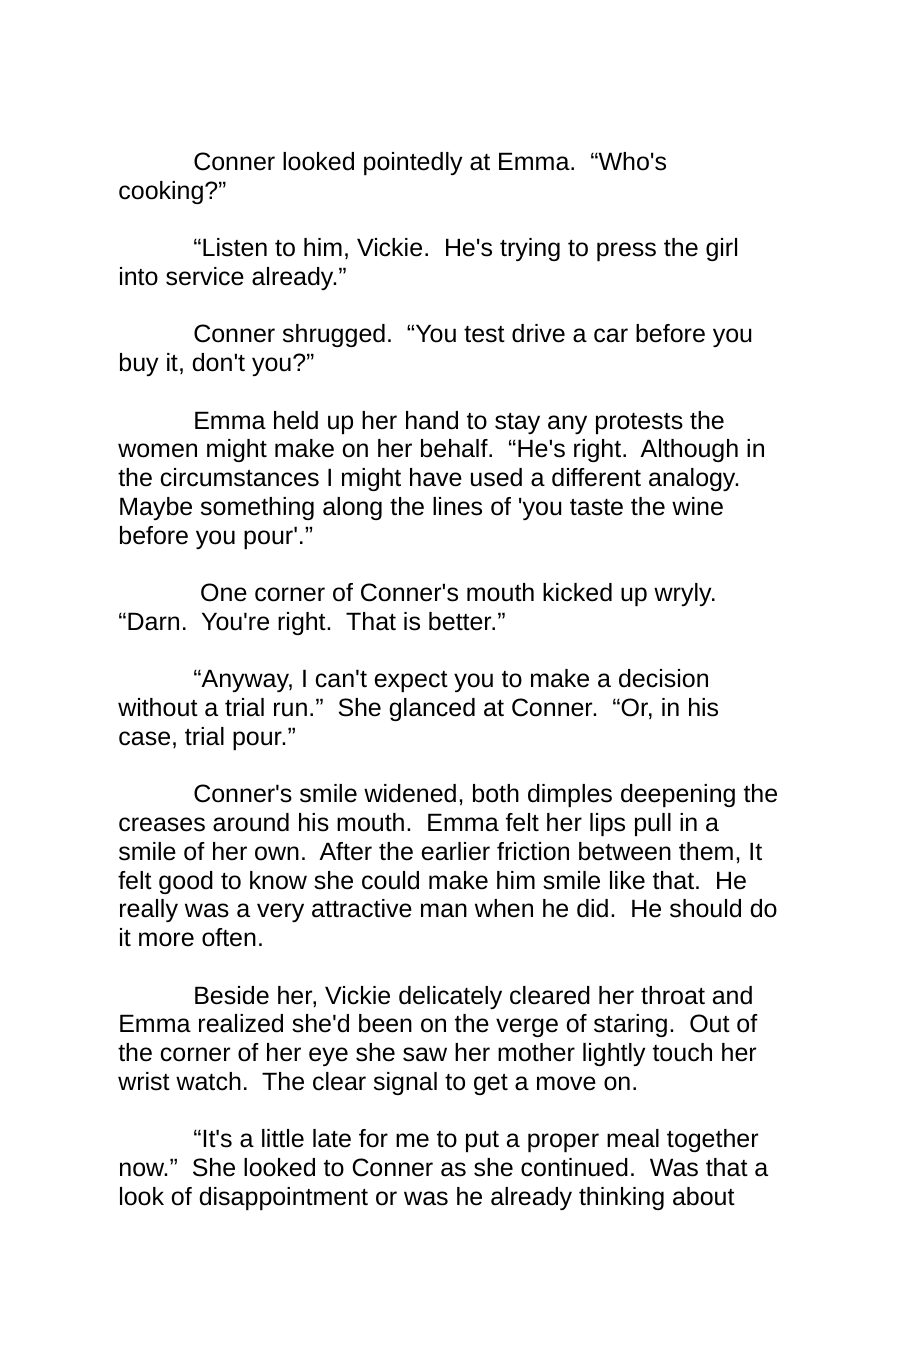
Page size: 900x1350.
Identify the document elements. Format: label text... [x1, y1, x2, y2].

text Beside her, Vickie delicately cleared her throat and Emma realized she'd been on the verge of staring. Out of the corner of her eye she saw her mother lightly touch her wrist watch. The clear signal to get a move on. [118, 981, 782, 1096]
text “Listen to him, Vickie. He's trying to press the girl into service already.” [118, 233, 782, 291]
text “It's a little late for me to put a proper meal together now.” She looked to Conner as she continued. Was that a look of disappointment or was he already thinking about [118, 1124, 782, 1211]
text Conner shrugged. “You test drive a car before you buy it, don't you?” [118, 319, 782, 377]
text One corner of Conner's mouth kicked up wryly. “Darn. You're right. That is better.” [118, 578, 782, 636]
text Conner looked pointedly at Emma. “Who's cooking?” [118, 147, 782, 204]
text “Anyway, I can't expect you to make a decision without a trial run.” She glanced at Conner. “Or, in his case, trial pour.” [118, 664, 782, 751]
text Emma held up her hand to stay any protests the women might make on her behalf. “He's right. Although in the circumstances I might have used a different analogy. Maybe something along the lines of 'you taste the wine before you pour'.” [118, 406, 782, 549]
text Conner's smile widened, both dimples deepening the creases around his mouth. Emma felt her lips pull in a smile of her own. After the earlier friction between them, It felt good to know she could make him smile like that. He really was a very attractive man when he did. He should do it more often. [118, 779, 782, 952]
